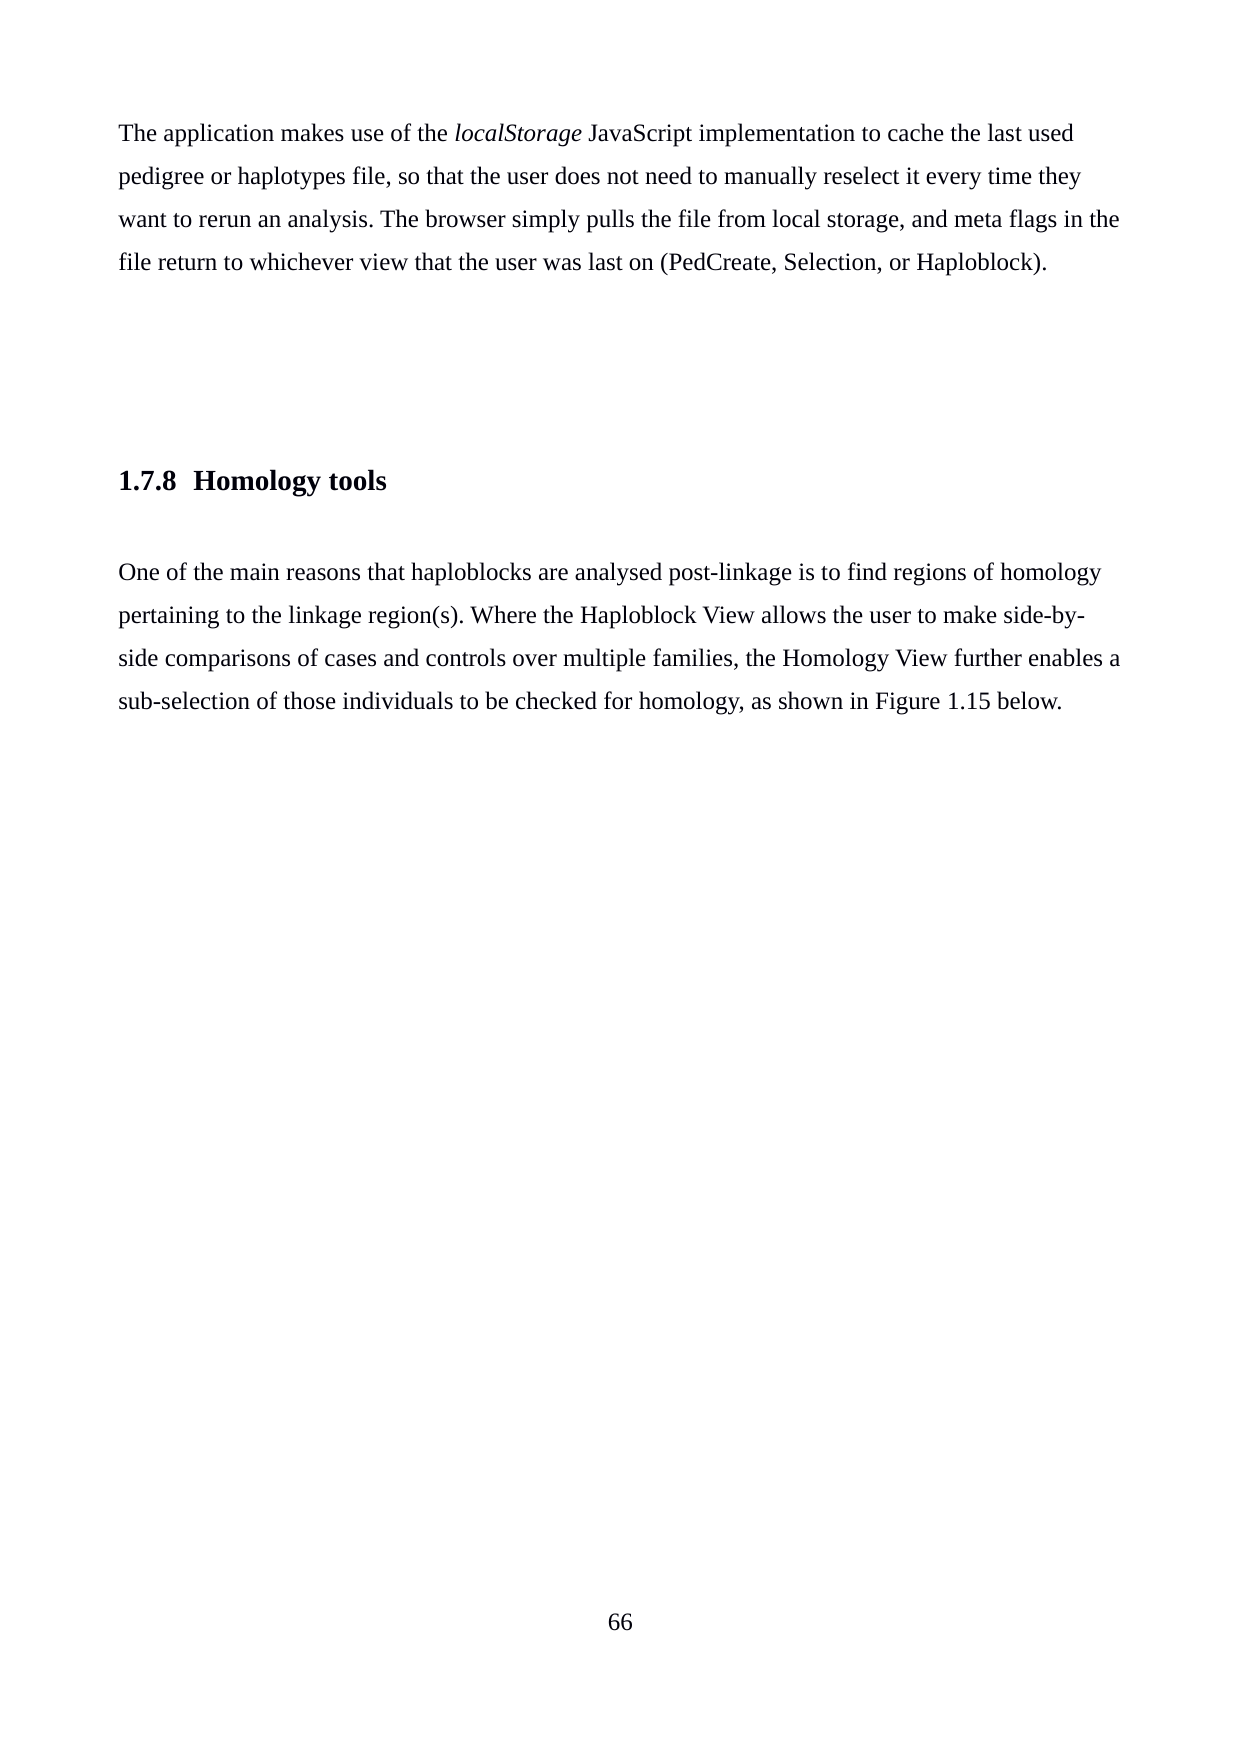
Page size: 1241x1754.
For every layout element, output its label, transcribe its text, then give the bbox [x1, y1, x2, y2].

text The application makes use of the localStorage JavaScript implementation to cache the last used pedigree or haplotypes file, so that the user does not need to manually reselect it every time they want to rerun an analysis. The browser simply pulls the file from local storage, and meta flags in the file return to whichever view that the user was last on (PedCreate, Selection, or Haploblock). [118, 118, 1122, 276]
subtitle Homology tools [118, 463, 1122, 497]
text One of the main reasons that haploblocks are analysed post-linkage is to find regions of homology pertaining to the linkage region(s). Where the Haploblock View allows the user to make side-by-side comparisons of cases and controls over multiple families, the Homology View further enables a sub-selection of those individuals to be checked for homology, as shown in Figure 1.15 below. [118, 557, 1122, 715]
